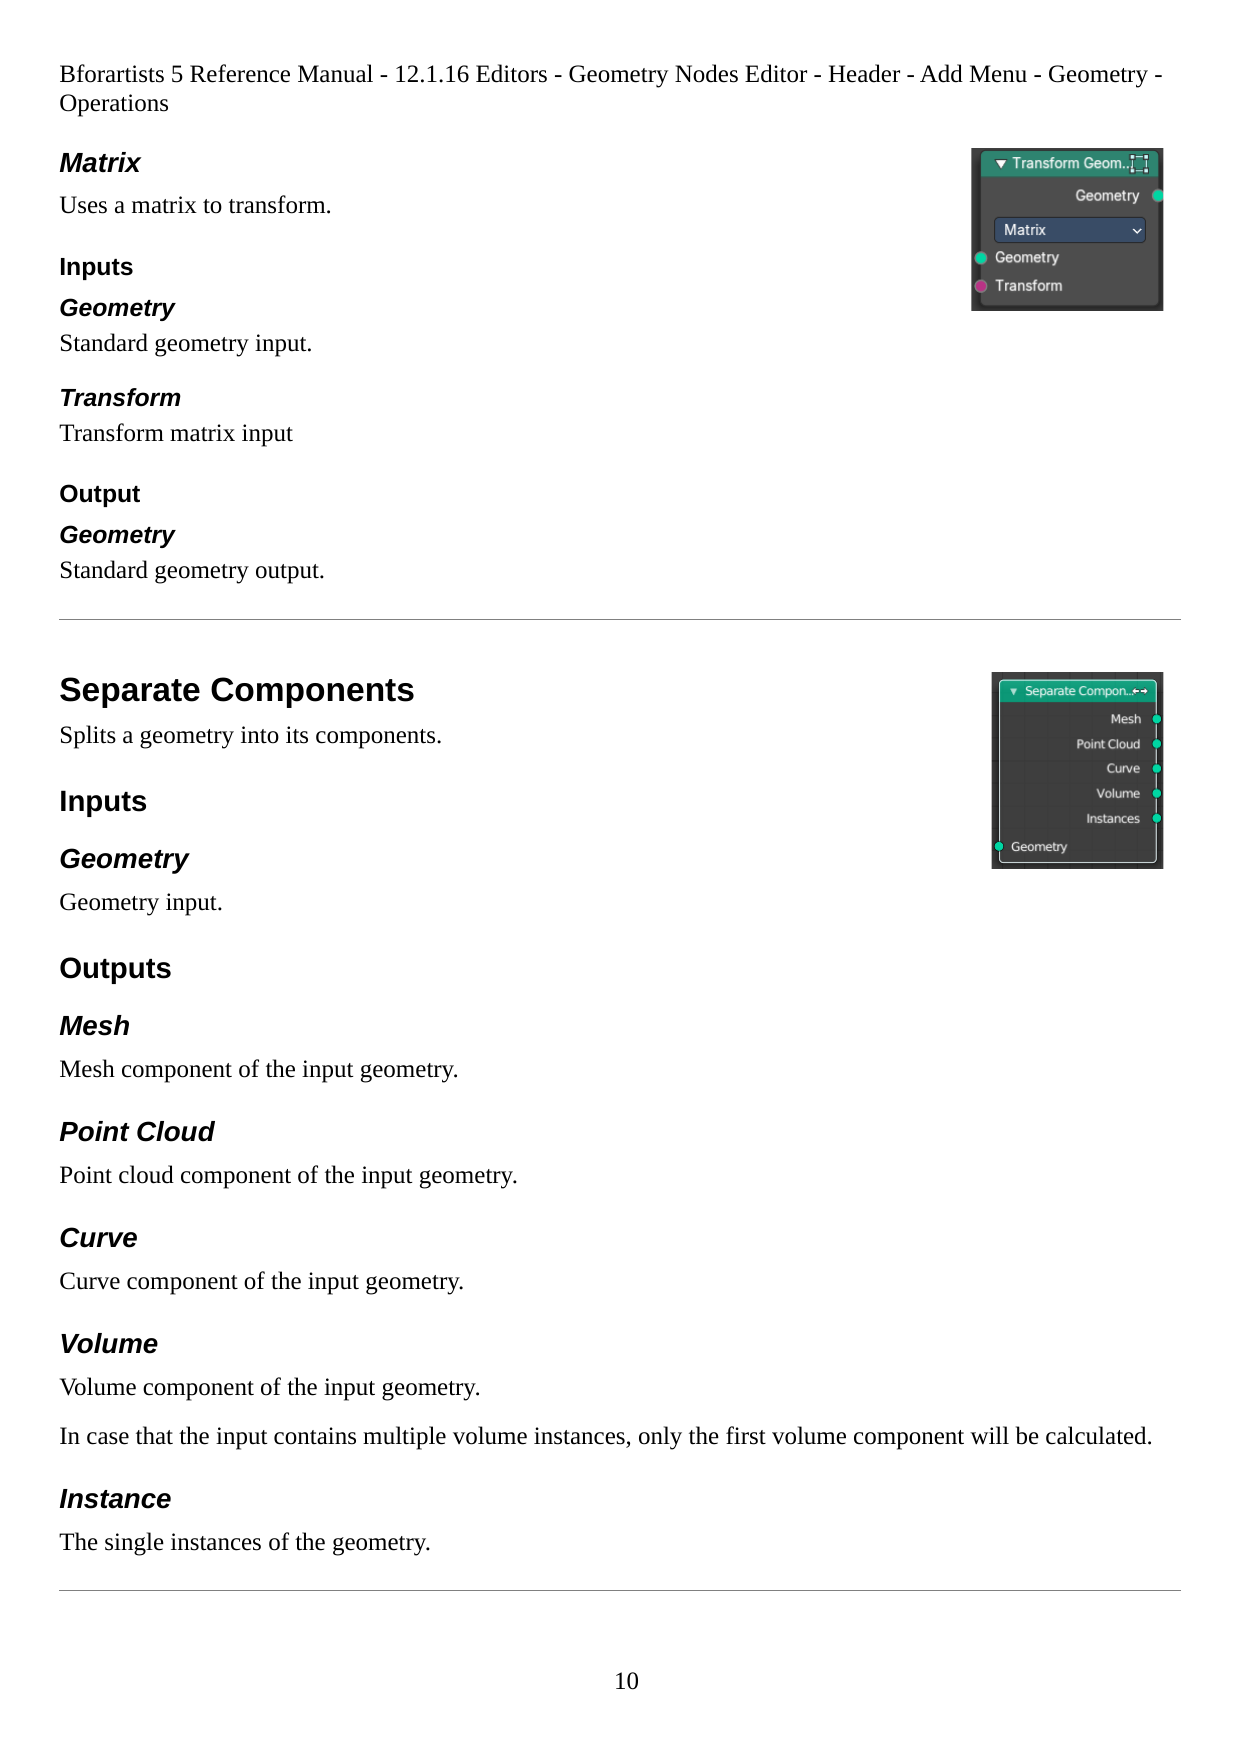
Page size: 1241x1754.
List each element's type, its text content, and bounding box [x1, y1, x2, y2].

picture [991, 672, 1164, 869]
text Curve component of the input geometry. [59, 1266, 1181, 1295]
subtitle Separate Components [59, 669, 1181, 708]
subtitle Inputs [59, 784, 991, 818]
subtitle Mesh [59, 1010, 1181, 1042]
text Volume component of the input geometry. [59, 1372, 1181, 1401]
text Geometry input. [59, 887, 1181, 916]
subtitle Geometry [59, 843, 1181, 875]
subtitle Curve [59, 1222, 1181, 1253]
text Mesh component of the input geometry. [59, 1054, 1181, 1083]
text Transform matrix input [59, 418, 1181, 447]
subtitle Instance [59, 1482, 1181, 1514]
text The single instances of the geometry. [59, 1527, 1181, 1556]
subtitle Outputs [59, 951, 1181, 985]
subtitle Volume [59, 1327, 1181, 1359]
text Standard geometry output. [59, 555, 1181, 584]
subtitle Transform [59, 383, 1181, 412]
subtitle [1164, 784, 1181, 818]
text In case that the input contains multiple volume instances, only the first volume component will be calculated. [59, 1421, 1181, 1450]
subtitle Inputs [59, 252, 971, 281]
subtitle Matrix [59, 146, 1181, 178]
text Standard geometry input. [59, 328, 1181, 357]
subtitle Geometry [59, 293, 1181, 322]
subtitle Output [59, 479, 1181, 508]
picture [971, 148, 1164, 311]
subtitle Geometry [59, 521, 1181, 549]
text Splits a geometry into its components. [59, 721, 991, 749]
subtitle [1164, 252, 1181, 281]
text Point cloud component of the input geometry. [59, 1160, 1181, 1189]
text Uses a matrix to transform. [59, 190, 971, 219]
subtitle Point Cloud [59, 1116, 1181, 1147]
